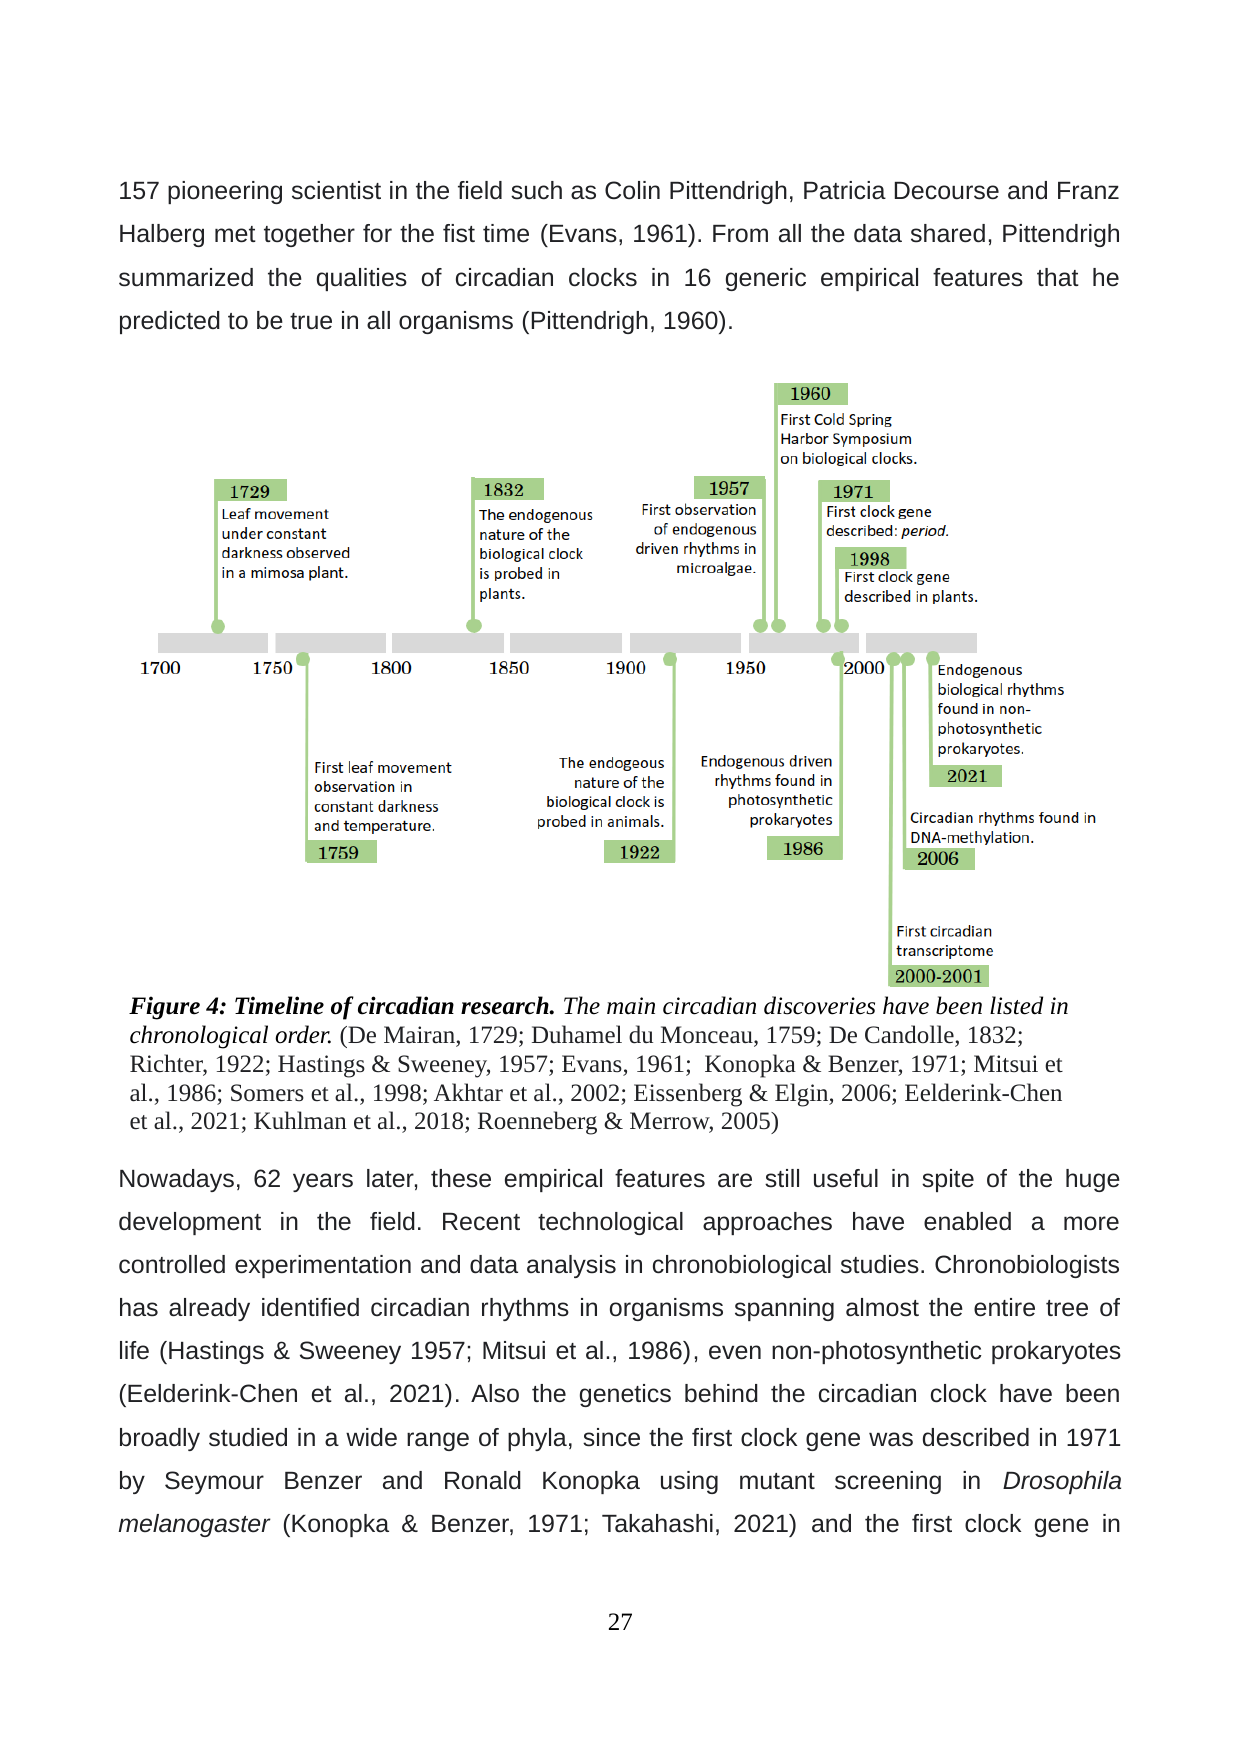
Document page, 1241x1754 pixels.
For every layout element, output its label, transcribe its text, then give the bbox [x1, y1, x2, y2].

text 157 pioneering scientist in the field such as Colin Pittendrigh, Patricia Decourse and Franz Halberg met together for the fist time (Evans, 1961)⁠. From all the data shared, Pittendrigh summarized the qualities of circadian clocks in 16 generic empirical features that he predicted to be true in all organisms (Pittendrigh, 1960)⁠. [118, 176, 1122, 334]
text Nowadays, 62 years later, these empirical features are still useful in spite of the huge development in the field. Recent technological approaches have enabled a more controlled experimentation and data analysis in chronobiological studies. Chronobiologists has already identified circadian rhythms in organisms spanning almost the entire tree of life (Hastings & Sweeney 1957; Mitsui et al., 1986)⁠, even non-photosynthetic prokaryotes (Eelderink-Chen et al., 2021)⁠. Also the genetics behind the circadian clock have been broadly studied in a wide range of phyla, since the first clock gene was described in 1971 by Seymour Benzer and Ronald Konopka using mutant screening in Drosophila melanogaster (Konopka & Benzer, 1971; Takahashi, 2021)⁠ and the first clock gene in [118, 355, 1122, 1538]
text Figure 4: Timeline of circadian research. The main circadian discoveries have been listed in chronological order. (De Mairan, 1729; Duhamel du Monceau, 1759; De Candolle, 1832; Richter, 1922; Hastings & Sweeney, 1957; Evans, 1961; Konopka & Benzer, 1971; Mitsui et al., 1986; Somers et al., 1998; Akhtar et al., 2002; Eissenberg & Elgin, 2006; Eelderink-Chen et al., 2021; Kuhlman et al., 2018; Roenneberg & Merrow, 2005) [129, 992, 1072, 1164]
picture [123, 372, 1105, 992]
